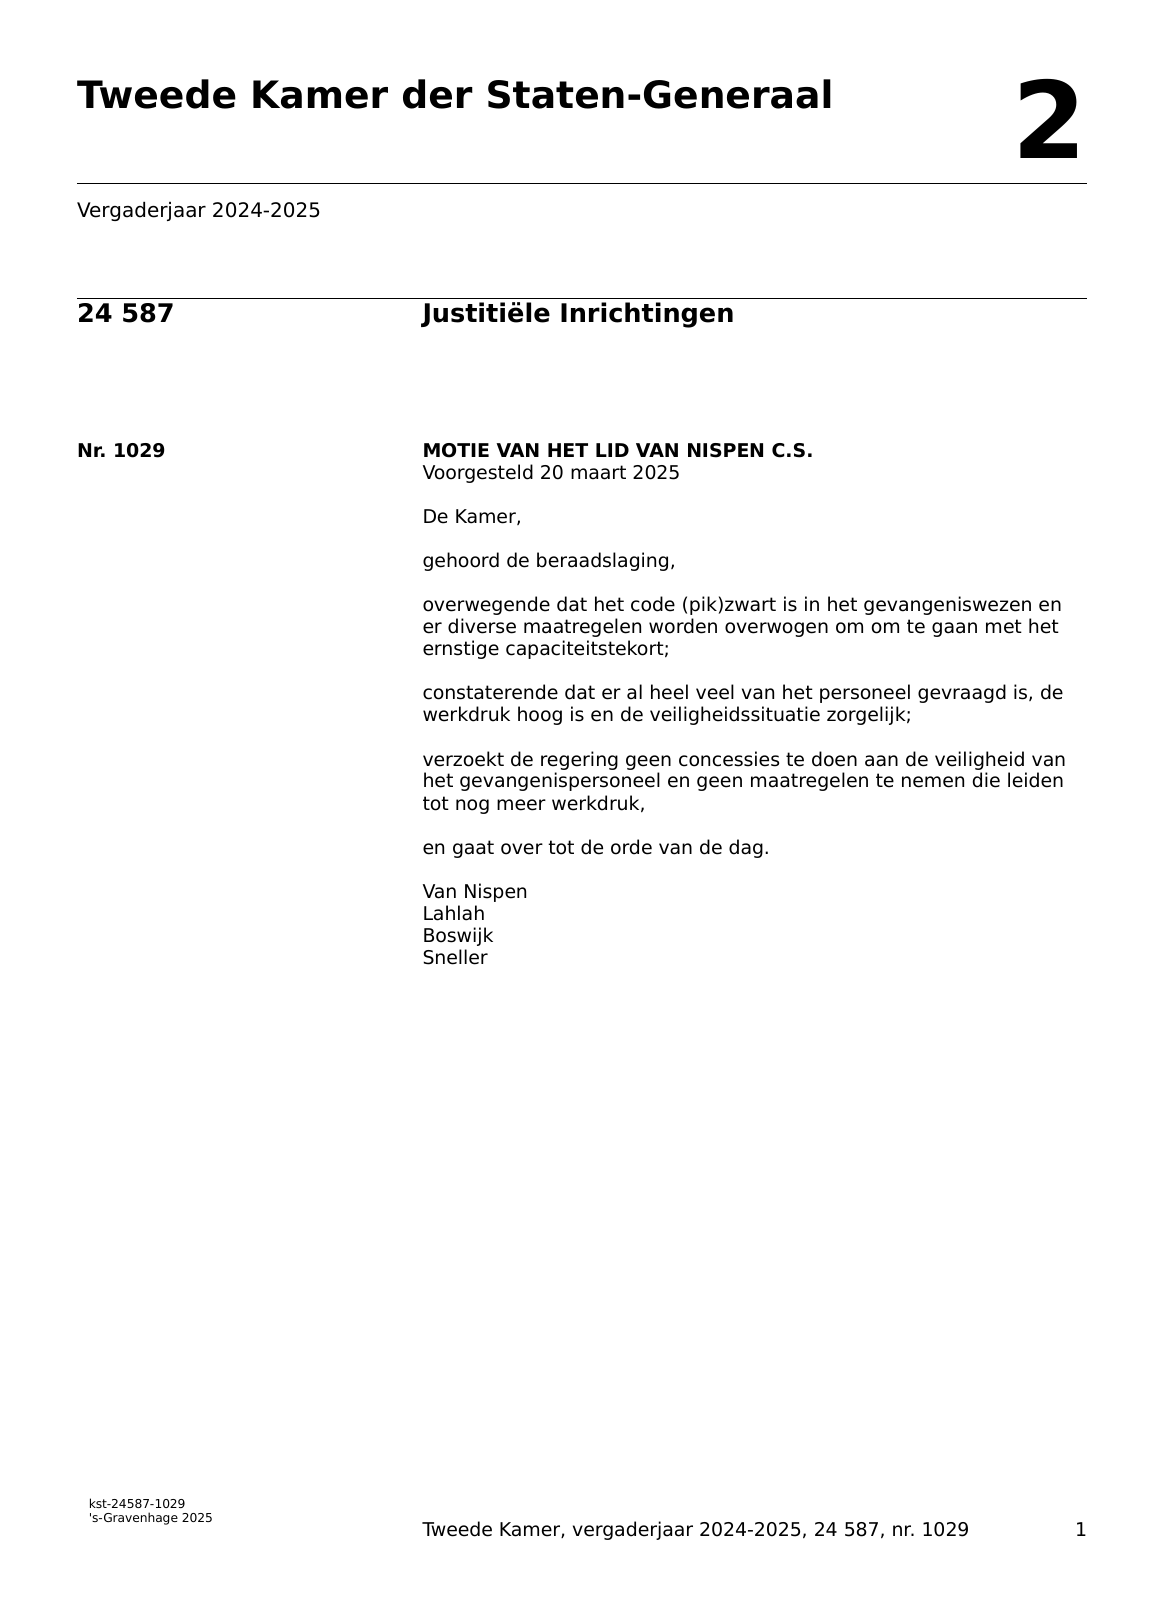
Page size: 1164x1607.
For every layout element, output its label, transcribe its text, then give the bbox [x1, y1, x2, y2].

text Lahlah [422, 903, 1087, 925]
text Voorgesteld 20 maart 2025 [422, 462, 1087, 484]
table_header Tweede Kamer der Staten-Generaal [77, 59, 886, 183]
text Boswijk [422, 925, 1087, 947]
text De Kamer, [422, 506, 1087, 528]
text kst-24587-1029 [88, 1497, 323, 1511]
subtitle Nr. 1029 MOTIE VAN HET LID VAN NISPEN C.S. [77, 440, 1087, 462]
text verzoekt de regering geen concessies te doen aan de veiligheid van het gevangenispersoneel en geen maatregelen te nemen die leiden tot nog meer werkdruk, [422, 748, 1087, 814]
table_header 2 [886, 59, 1087, 183]
table_cell Vergaderjaar 2024-2025 [77, 184, 1087, 298]
text Sneller [422, 947, 1087, 969]
text en gaat over tot de orde van de dag. [422, 837, 1087, 858]
subtitle 24 587 Justitiële Inrichtingen [77, 299, 1087, 329]
text Van Nispen [422, 881, 1087, 903]
text gehoord de beraadslaging, [422, 550, 1087, 572]
text 's-Gravenhage 2025 [88, 1511, 323, 1525]
text overwegende dat het code (pik)zwart is in het gevangeniswezen en er diverse maatregelen worden overwogen om om te gaan met het ernstige capaciteitstekort; [422, 594, 1087, 660]
text constaterende dat er al heel veel van het personeel gevraagd is, de werkdruk hoog is en de veiligheidssituatie zorgelijk; [422, 682, 1087, 726]
